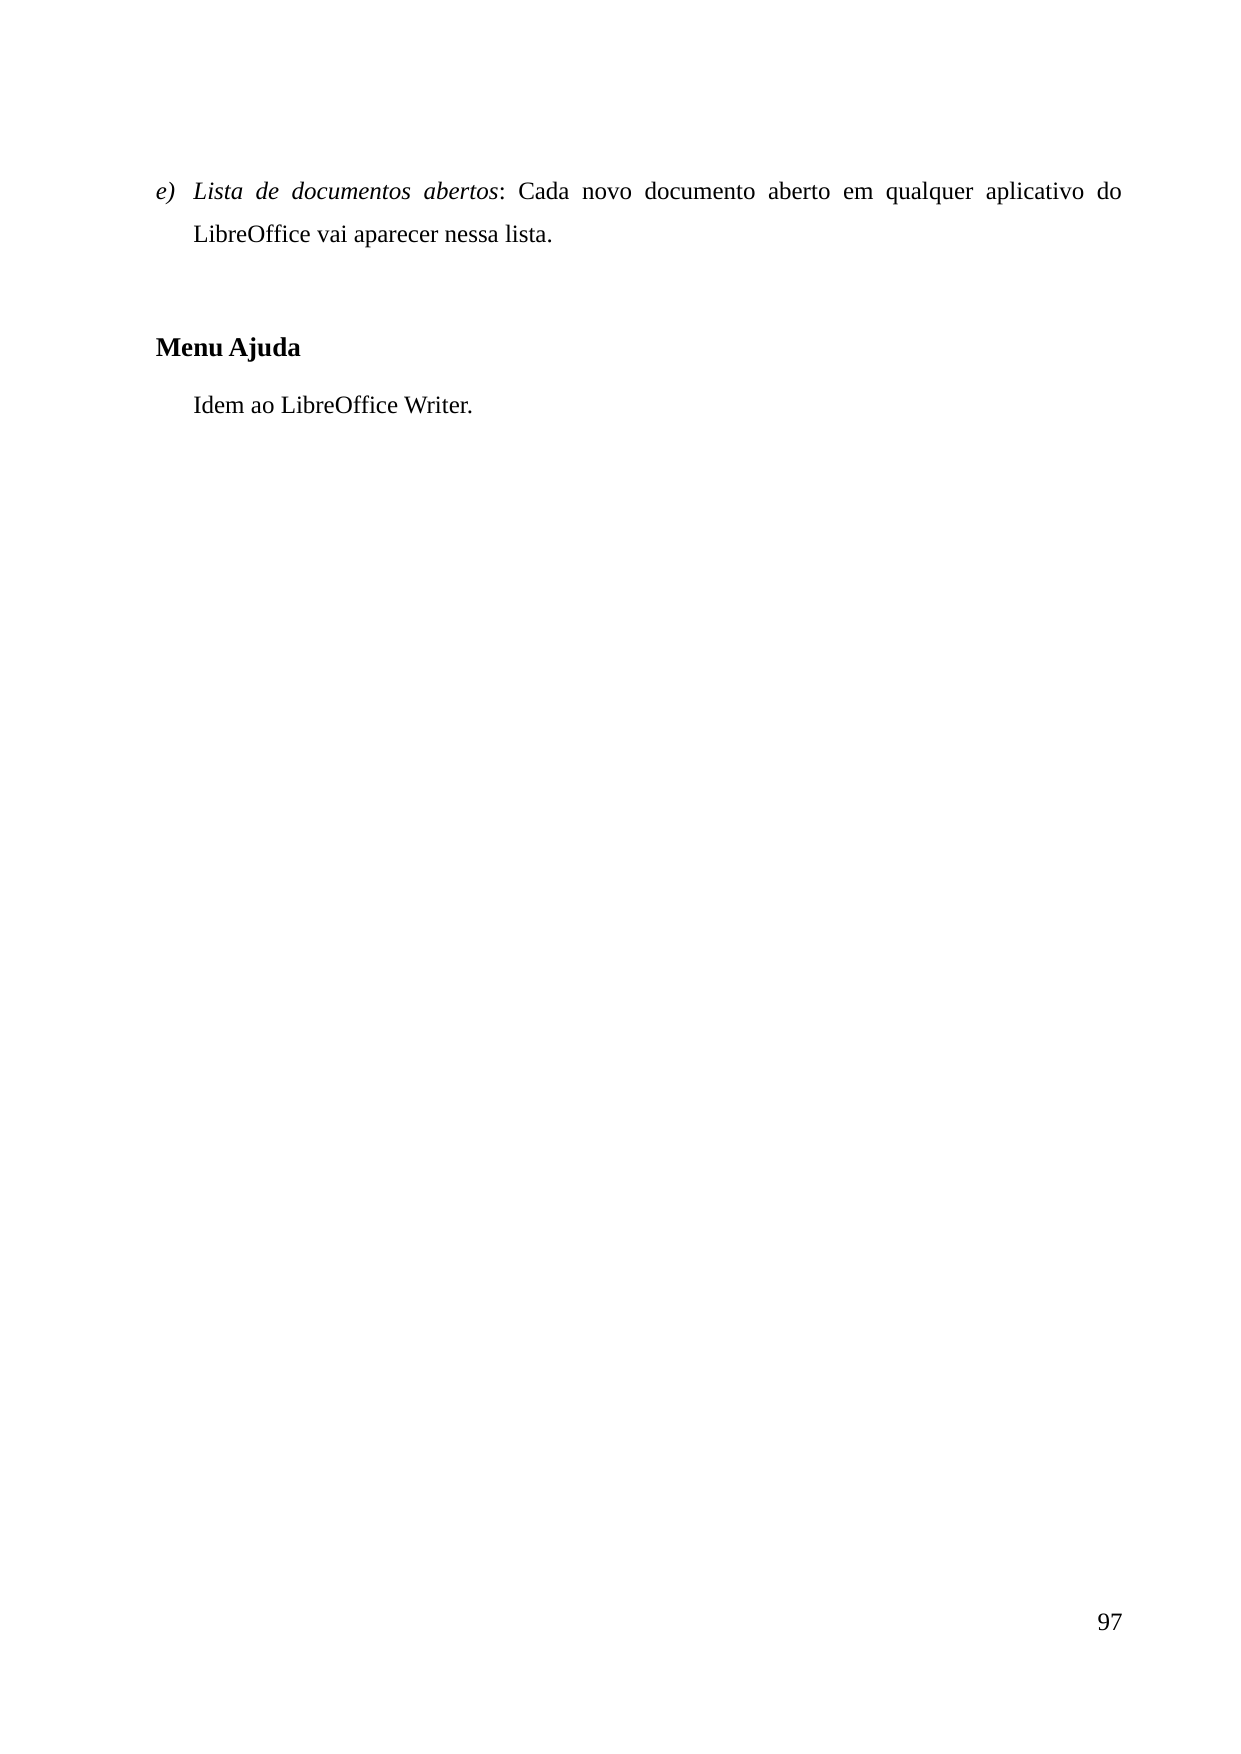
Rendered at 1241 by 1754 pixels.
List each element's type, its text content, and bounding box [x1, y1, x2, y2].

subtitle Menu Ajuda [156, 331, 1122, 362]
list Lista de documentos abertos: Cada novo documento aberto em qualquer aplicativo do LibreOffice vai aparecer nessa lista. [156, 176, 1122, 248]
list Idem ao LibreOffice Writer. [156, 390, 1122, 419]
